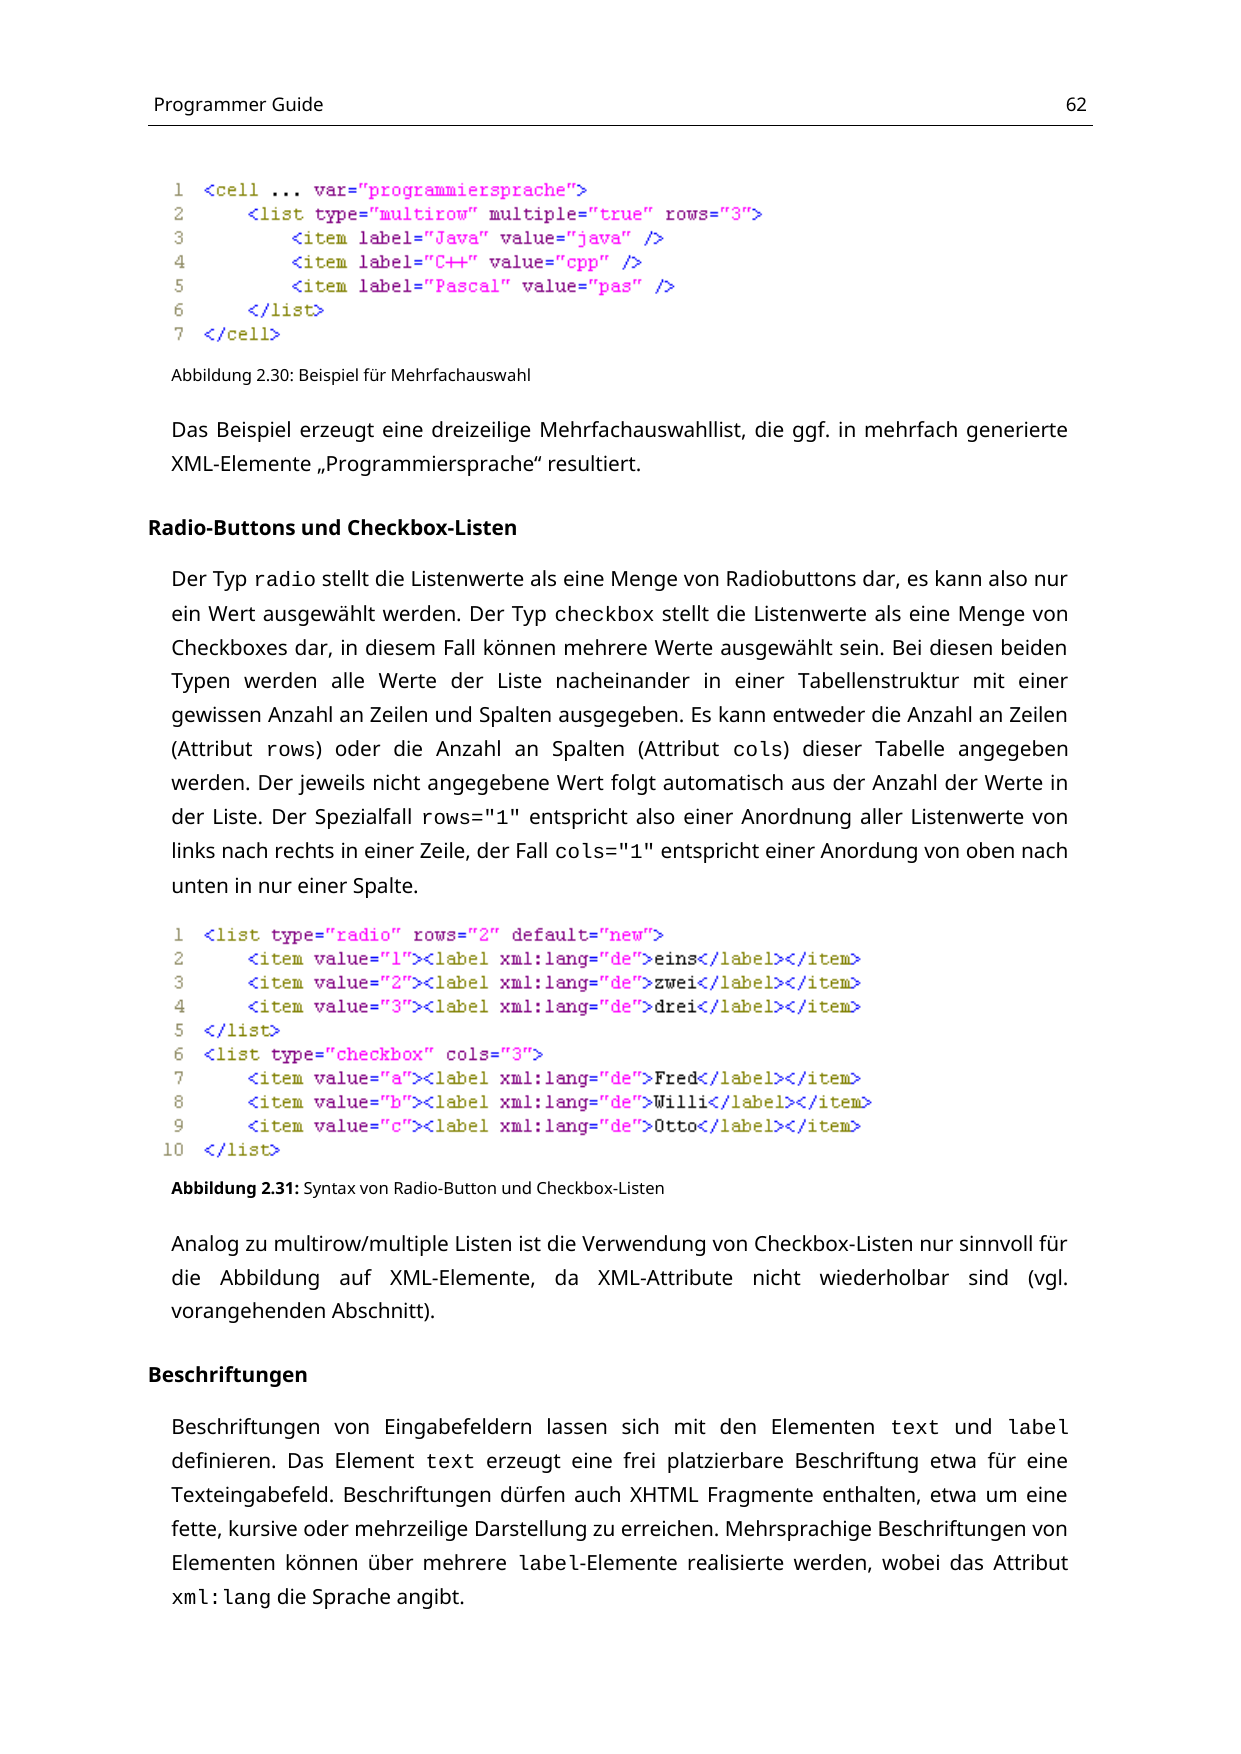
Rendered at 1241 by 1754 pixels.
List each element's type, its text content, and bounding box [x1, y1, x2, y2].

subtitle Beschriftungen [148, 1360, 1093, 1388]
text Der Typ radio stellt die Listenwerte als eine Menge von Radiobuttons dar, es kann also nur ein Wert ausgewählt werden. Der Typ checkbox stellt die Listenwerte als eine Menge von Checkboxes dar, in diesem Fall können mehrere Werte ausgewählt sein. Bei diesen beiden Typen werden alle Werte der Liste nacheinander in einer Tabellenstruktur mit einer gewissen Anzahl an Zeilen und Spalten ausgegeben. Es kann entweder die Anzahl an Zeilen (Attribut rows) oder die Anzahl an Spalten (Attribut cols) dieser Tabelle angegeben werden. Der jeweils nicht angegebene Wert folgt automatisch aus der Anzahl der Werte in der Liste. Der Spezialfall rows="1" entspricht also einer Anordnung aller Listenwerte von links nach rechts in einer Zeile, der Fall cols="1" entspricht einer Anordung von oben nach unten in nur einer Spalte. [171, 564, 1069, 899]
subtitle Radio-Buttons und Checkbox-Listen [148, 513, 1093, 541]
text Analog zu multirow/multiple Listen ist die Verwendung von Checkbox-Listen nur sinnvoll für die Abbildung auf XML-Elemente, da XML-Attribute nicht wiederholbar sind (vgl. vorangehenden Abschnitt). [148, 911, 1069, 1325]
text Abbildung 2.30: Beispiel für Mehrfachauswahl [171, 347, 771, 386]
text Abbildung 2.31: Syntax von Radio-Button und Checkbox-Listen [171, 1161, 976, 1199]
text Beschriftungen von Eingabefeldern lassen sich mit den Elementen text und label definieren. Das Element text erzeugt eine frei platzierbare Beschriftung etwa für eine Texteingabefeld. Beschriftungen dürfen auch XHTML Fragmente enthalten, etwa um eine fette, kursive oder mehrzeilige Darstellung zu erreichen. Mehrsprachige Beschriftungen von Elementen können über mehrere label-Elemente realisierte werden, wobei das Attribut xml:lang die Sprache angibt. [171, 1412, 1069, 1611]
text Das Beispiel erzeugt eine dreizeilige Mehrfachauswahllist, die ggf. in mehrfach generierte XML-Elemente „Programmiersprache“ resultiert. [148, 154, 1069, 477]
